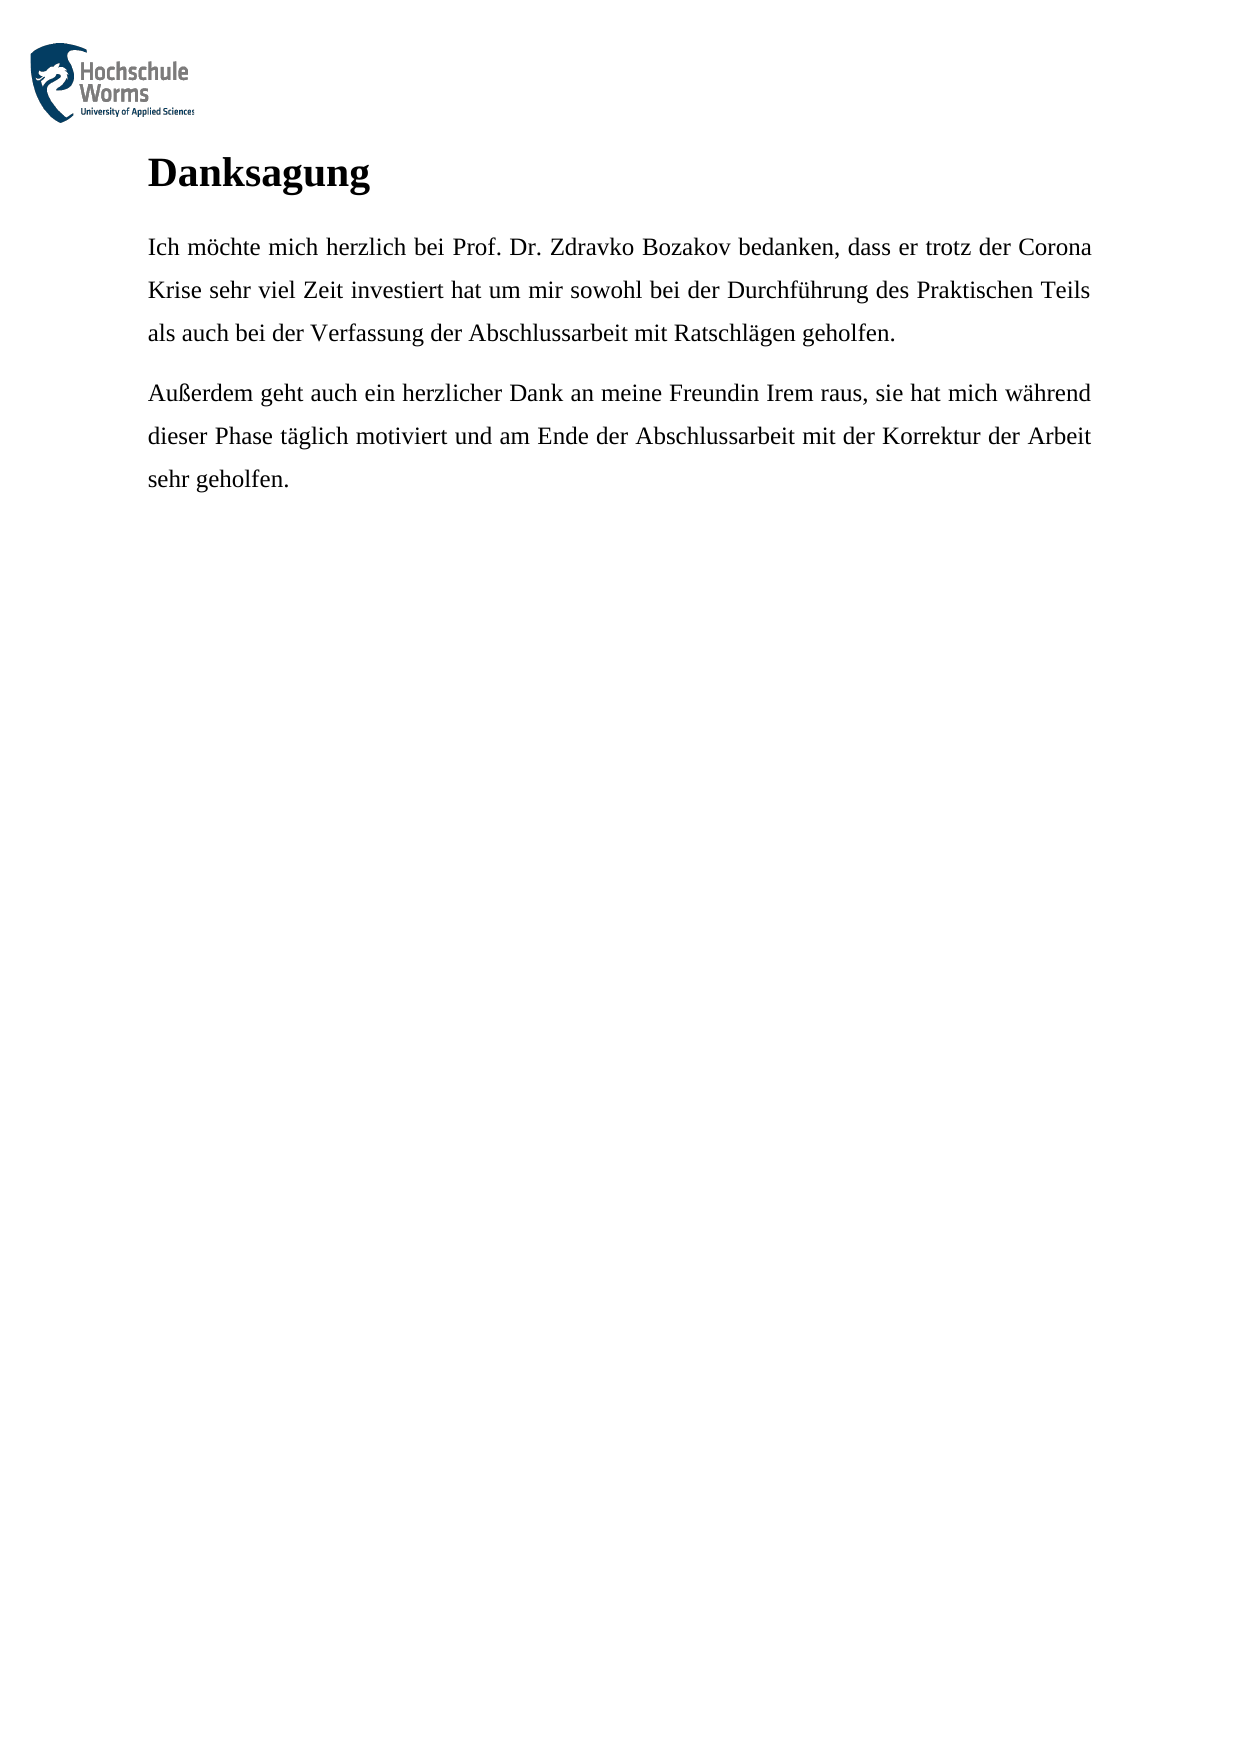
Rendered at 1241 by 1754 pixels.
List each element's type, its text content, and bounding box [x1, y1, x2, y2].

text Danksagung [148, 148, 1092, 196]
text Außerdem geht auch ein herzlicher Dank an meine Freundin Irem raus, sie hat mich während dieser Phase täglich motiviert und am Ende der Abschlussarbeit mit der Korrektur der Arbeit sehr geholfen. [148, 378, 1092, 493]
text Ich möchte mich herzlich bei Prof. Dr. Zdravko Bozakov bedanken, dass er trotz der Corona Krise sehr viel Zeit investiert hat um mir sowohl bei der Durchführung des Praktischen Teils als auch bei der Verfassung der Abschlussarbeit mit Ratschlägen geholfen. [148, 232, 1092, 347]
